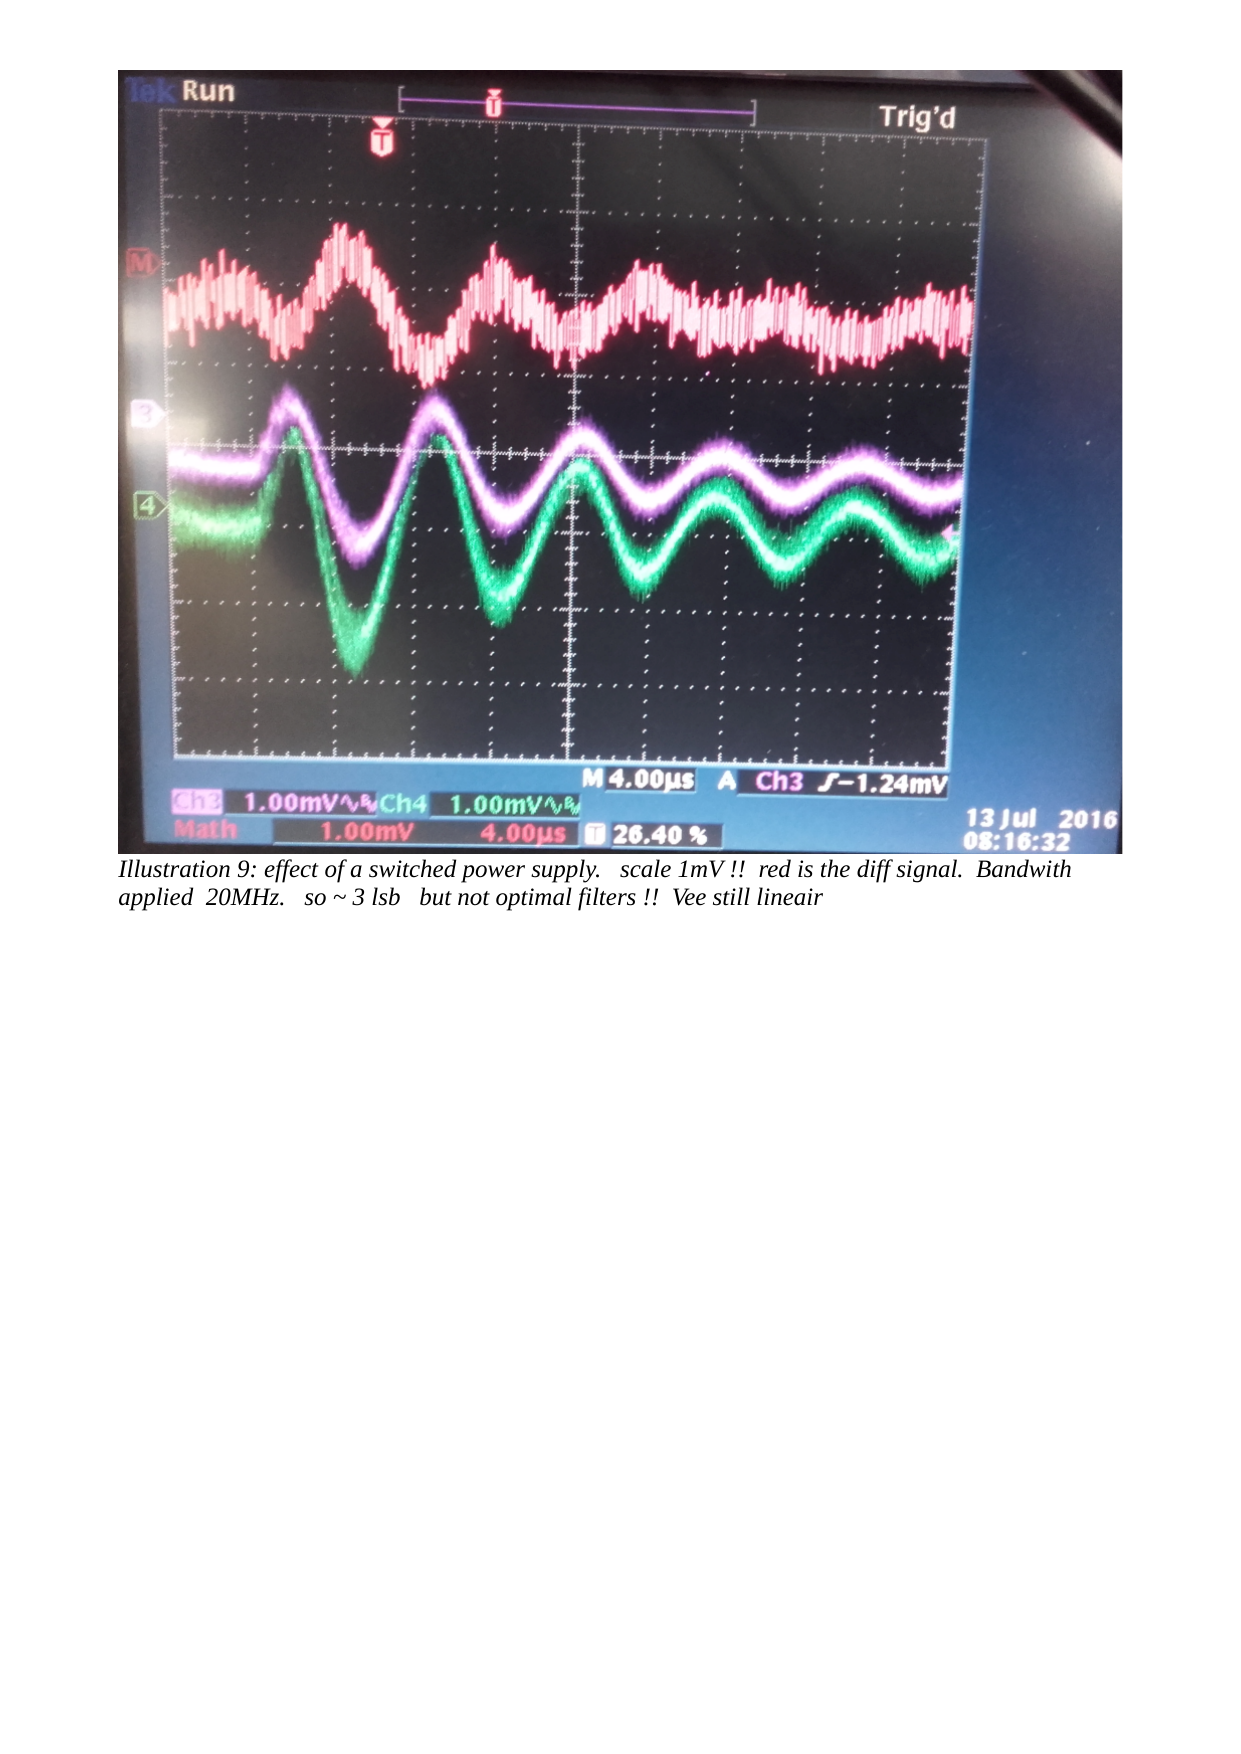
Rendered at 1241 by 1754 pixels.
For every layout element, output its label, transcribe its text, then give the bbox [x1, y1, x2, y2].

text Illustration 9: effect of a switched power supply. scale 1mV !! red is the diff signal. Bandwith applied 20MHz. so ~ 3 lsb but not optimal filters !! Vee still lineair [118, 854, 1122, 911]
picture [118, 70, 1123, 854]
